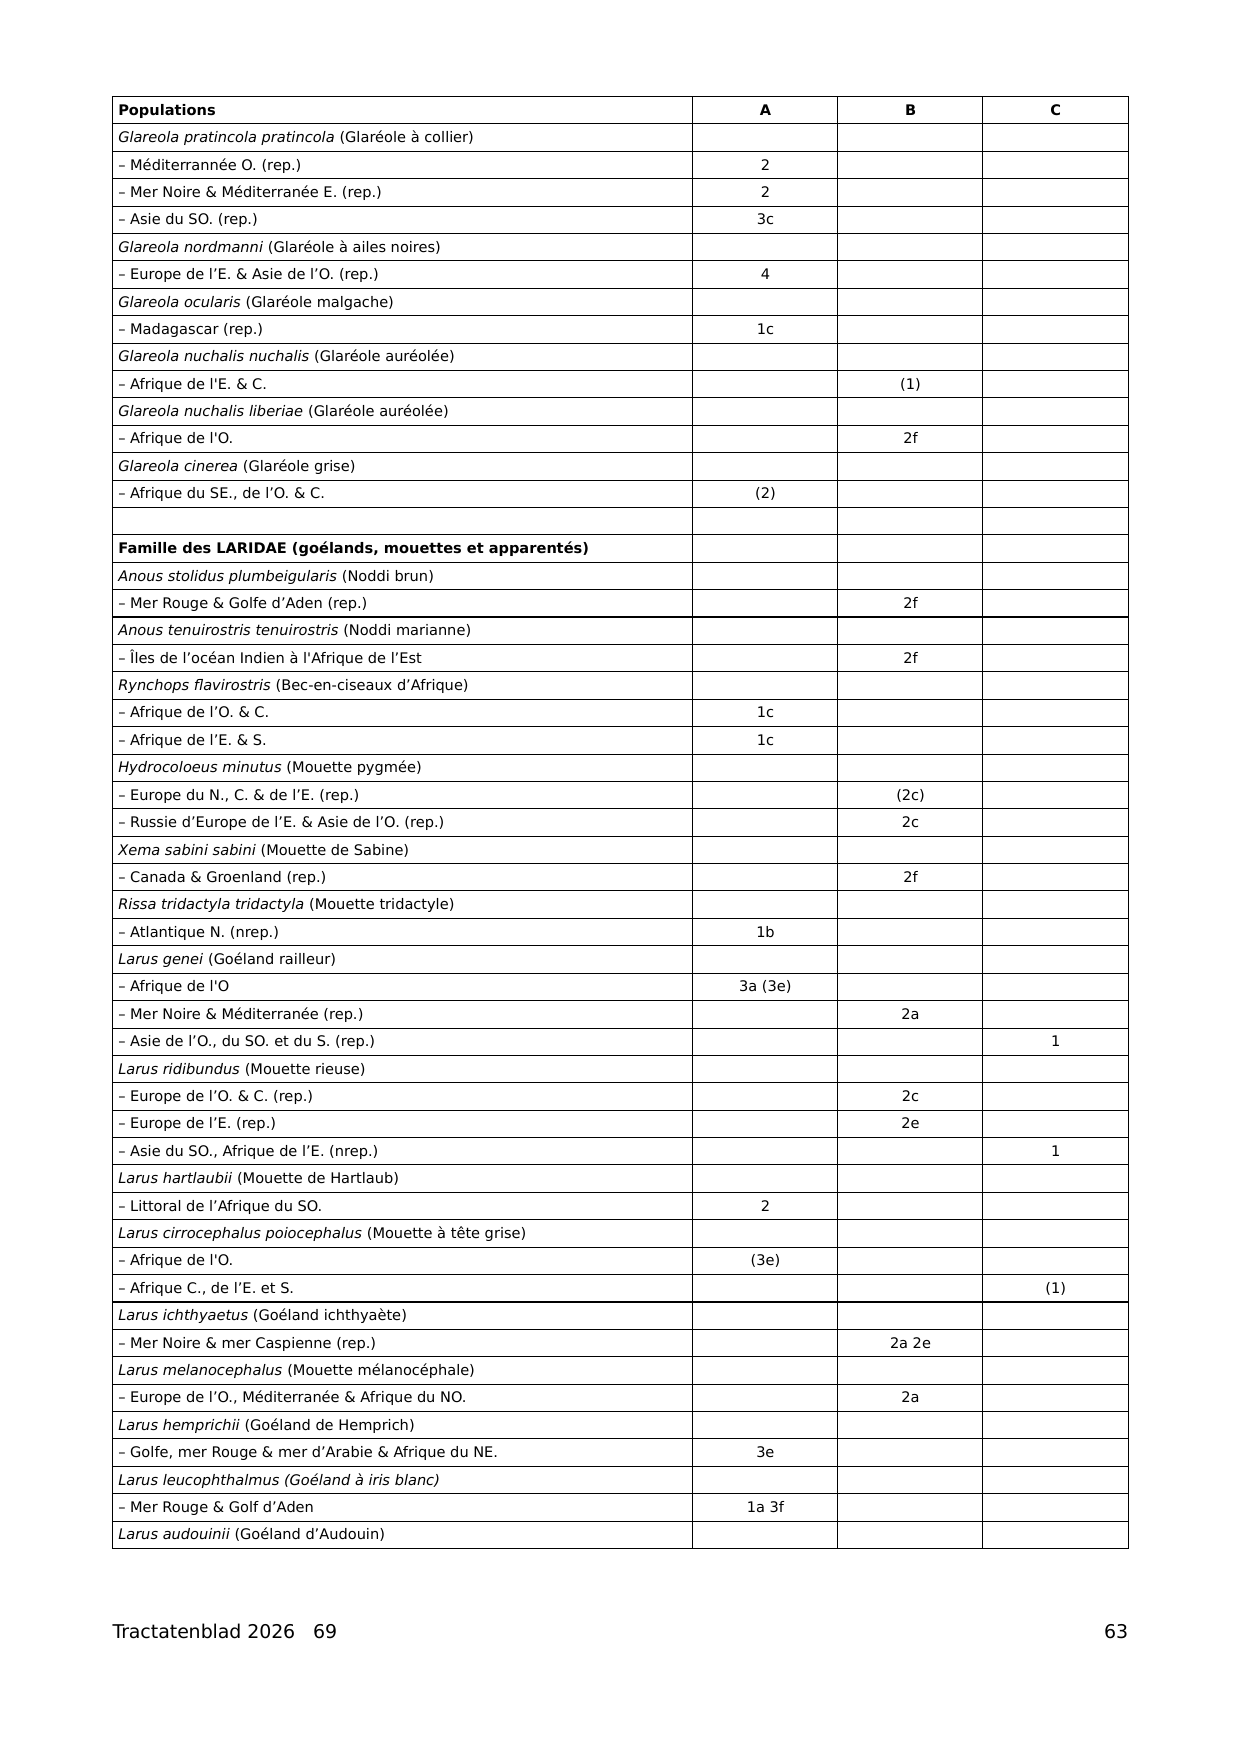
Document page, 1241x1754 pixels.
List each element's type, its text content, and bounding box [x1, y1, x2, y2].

table_cell [838, 1248, 982, 1274]
table_cell [983, 1494, 1128, 1521]
table_cell [693, 618, 837, 644]
table_cell Hydrocoloeus minutus (Mouette pygmée) [113, 755, 692, 781]
table_cell [983, 563, 1128, 589]
table_cell Larus hartlaubii (Mouette de Hartlaub) [113, 1165, 692, 1192]
table_cell [838, 563, 982, 589]
table_cell [838, 1029, 982, 1055]
table_cell Glareola nuchalis liberiae (Glaréole auréolée) [113, 398, 692, 425]
table_cell 2a [838, 1385, 982, 1411]
table_cell – Golfe, mer Rouge & mer d’Arabie & Afrique du NE. [113, 1439, 692, 1466]
table_cell [838, 1303, 982, 1329]
table_cell [838, 289, 982, 315]
table_cell [983, 919, 1128, 945]
table_cell 3c [693, 207, 837, 233]
table_cell [838, 316, 982, 342]
table_cell [838, 398, 982, 425]
table_cell – Asie du SO. (rep.) [113, 207, 692, 233]
table_cell – Mer Noire & Méditerranée E. (rep.) [113, 179, 692, 206]
table_cell – Asie du SO., Afrique de l’E. (nrep.) [113, 1138, 692, 1164]
table_cell 2f [838, 426, 982, 452]
table_cell [838, 1494, 982, 1521]
table_cell [838, 1467, 982, 1493]
table_cell [838, 700, 982, 726]
table_cell Larus ichthyaetus (Goéland ichthyaète) [113, 1303, 692, 1329]
table_cell [693, 1385, 837, 1411]
table_cell – Littoral de l’Afrique du SO. [113, 1193, 692, 1219]
table_cell – Afrique de l'E. & C. [113, 371, 692, 397]
table_cell – Mer Noire & mer Caspienne (rep.) [113, 1330, 692, 1356]
table_cell 2c [838, 1083, 982, 1109]
table_cell [983, 508, 1128, 534]
table_cell [983, 1193, 1128, 1219]
table_cell 2 [693, 1193, 837, 1219]
table_cell [838, 891, 982, 918]
table_cell [693, 755, 837, 781]
table_cell 1a 3f [693, 1494, 837, 1521]
table_cell 2c [838, 809, 982, 836]
table_cell [693, 645, 837, 671]
table_cell (3e) [693, 1248, 837, 1274]
table_cell [693, 508, 837, 534]
table_cell Larus genei (Goéland railleur) [113, 946, 692, 973]
table_cell [693, 891, 837, 918]
table_header A [693, 97, 837, 123]
table_cell [983, 1412, 1128, 1438]
table_cell [983, 207, 1128, 233]
table_cell – Europe de l’E. (rep.) [113, 1111, 692, 1137]
table_cell 2 [693, 152, 837, 178]
table_cell [838, 1165, 982, 1192]
table_cell – Afrique de l'O. [113, 426, 692, 452]
table_cell Larus leucophthalmus (Goéland à iris blanc) [113, 1467, 692, 1493]
table_cell [838, 453, 982, 479]
table_cell [693, 1029, 837, 1055]
table_cell 2 [693, 179, 837, 206]
table_cell – Europe de l’O., Méditerranée & Afrique du NO. [113, 1385, 692, 1411]
table_cell [838, 1522, 982, 1548]
table_cell – Méditerrannée O. (rep.) [113, 152, 692, 178]
table_cell [983, 590, 1128, 616]
table_cell 3a (3e) [693, 974, 837, 1000]
table_cell [838, 152, 982, 178]
table_cell [838, 946, 982, 973]
table_cell [983, 1303, 1128, 1329]
table_cell Anous stolidus plumbeigularis (Noddi brun) [113, 563, 692, 589]
table_cell [983, 946, 1128, 973]
table_cell 2a 2e [838, 1330, 982, 1356]
table_cell [983, 891, 1128, 918]
table_cell [983, 809, 1128, 836]
table_cell [838, 1275, 982, 1301]
table_cell [693, 1220, 837, 1247]
table_cell (2c) [838, 782, 982, 808]
table_cell [693, 1275, 837, 1301]
table_cell Famille des LARIDAE (goélands, mouettes et apparentés) [113, 535, 692, 562]
table_cell – Afrique de l’O. & C. [113, 700, 692, 726]
table_cell [983, 618, 1128, 644]
table_cell [983, 234, 1128, 260]
table_cell [983, 727, 1128, 753]
table_cell [693, 234, 837, 260]
table_cell [838, 179, 982, 206]
table_cell [983, 289, 1128, 315]
table_cell [693, 124, 837, 151]
table_cell Glareola pratincola pratincola (Glaréole à collier) [113, 124, 692, 151]
table_cell [838, 1056, 982, 1082]
table_cell – Madagascar (rep.) [113, 316, 692, 342]
table_cell 2e [838, 1111, 982, 1137]
table_cell 1 [983, 1138, 1128, 1164]
table_cell – Îles de l’océan Indien à l'Afrique de l’Est [113, 645, 692, 671]
table_cell – Afrique de l’E. & S. [113, 727, 692, 753]
table_header B [838, 97, 982, 123]
table_cell [693, 563, 837, 589]
table_cell [693, 809, 837, 836]
table_cell [838, 919, 982, 945]
table_cell [983, 481, 1128, 507]
table_cell [983, 179, 1128, 206]
table_cell [693, 1056, 837, 1082]
table_cell [693, 672, 837, 699]
table_cell [983, 453, 1128, 479]
table_cell [693, 535, 837, 562]
table_cell 1c [693, 700, 837, 726]
table_cell [113, 508, 692, 534]
table_cell Larus hemprichii (Goéland de Hemprich) [113, 1412, 692, 1438]
table_cell 2f [838, 864, 982, 890]
table_cell [983, 1001, 1128, 1027]
table_cell [983, 645, 1128, 671]
table_cell [693, 1357, 837, 1383]
table_cell Rynchops flavirostris (Bec-en-ciseaux d’Afrique) [113, 672, 692, 699]
table_cell Larus melanocephalus (Mouette mélanocéphale) [113, 1357, 692, 1383]
table_cell [838, 1357, 982, 1383]
table_cell [983, 1111, 1128, 1137]
table_cell [983, 261, 1128, 288]
table_cell [693, 782, 837, 808]
table_cell [983, 755, 1128, 781]
table_cell [983, 1083, 1128, 1109]
table_cell [838, 124, 982, 151]
table_cell 3e [693, 1439, 837, 1466]
table_cell – Mer Rouge & Golfe d’Aden (rep.) [113, 590, 692, 616]
table_cell [983, 837, 1128, 863]
table_cell [693, 1303, 837, 1329]
table_cell – Asie de l’O., du SO. et du S. (rep.) [113, 1029, 692, 1055]
table_cell 1 [983, 1029, 1128, 1055]
table_cell [838, 234, 982, 260]
table_cell [983, 782, 1128, 808]
table_cell Glareola cinerea (Glaréole grise) [113, 453, 692, 479]
table_cell [693, 1467, 837, 1493]
table_cell [838, 1220, 982, 1247]
table_cell [838, 974, 982, 1000]
table_cell [983, 1522, 1128, 1548]
table_cell [838, 481, 982, 507]
table_cell – Afrique de l'O [113, 974, 692, 1000]
table_cell [983, 535, 1128, 562]
table_cell – Europe du N., C. & de l’E. (rep.) [113, 782, 692, 808]
table_cell – Russie d’Europe de l’E. & Asie de l’O. (rep.) [113, 809, 692, 836]
table_cell Larus ridibundus (Mouette rieuse) [113, 1056, 692, 1082]
table_cell [838, 672, 982, 699]
table_cell [838, 344, 982, 370]
table_cell 1b [693, 919, 837, 945]
table_cell (1) [838, 371, 982, 397]
table_cell [983, 152, 1128, 178]
table_cell Rissa tridactyla tridactyla (Mouette tridactyle) [113, 891, 692, 918]
table_cell [838, 1412, 982, 1438]
table_cell [693, 344, 837, 370]
table_cell [693, 1111, 837, 1137]
table_cell Larus cirrocephalus poiocephalus (Mouette à tête grise) [113, 1220, 692, 1247]
table_cell – Mer Rouge & Golf d’Aden [113, 1494, 692, 1521]
table_cell [983, 1165, 1128, 1192]
table_cell [983, 426, 1128, 452]
table_cell Glareola nordmanni (Glaréole à ailes noires) [113, 234, 692, 260]
table_cell [693, 1083, 837, 1109]
table_cell 1c [693, 316, 837, 342]
table_cell [838, 535, 982, 562]
table_cell (2) [693, 481, 837, 507]
table_cell [838, 1193, 982, 1219]
table_cell 2a [838, 1001, 982, 1027]
table_cell [983, 1357, 1128, 1383]
table_cell [838, 727, 982, 753]
table_cell – Afrique du SE., de l’O. & C. [113, 481, 692, 507]
table_cell – Canada & Groenland (rep.) [113, 864, 692, 890]
table_cell 4 [693, 261, 837, 288]
table_cell 2f [838, 645, 982, 671]
table_cell (1) [983, 1275, 1128, 1301]
table_cell Glareola nuchalis nuchalis (Glaréole auréolée) [113, 344, 692, 370]
table_cell [693, 398, 837, 425]
table_cell [983, 371, 1128, 397]
table_cell [693, 1412, 837, 1438]
table_cell [983, 672, 1128, 699]
table_cell [693, 1330, 837, 1356]
table_cell Xema sabini sabini (Mouette de Sabine) [113, 837, 692, 863]
table_cell [983, 1385, 1128, 1411]
table_cell [983, 700, 1128, 726]
table_cell – Europe de l’O. & C. (rep.) [113, 1083, 692, 1109]
table_cell [693, 289, 837, 315]
table_cell [693, 1165, 837, 1192]
table_cell [983, 1056, 1128, 1082]
table_cell [693, 1138, 837, 1164]
table_cell [838, 837, 982, 863]
table_cell [983, 1248, 1128, 1274]
table_cell [983, 316, 1128, 342]
table_cell [693, 590, 837, 616]
table_cell [983, 1330, 1128, 1356]
table_cell [693, 1001, 837, 1027]
table_cell [983, 1439, 1128, 1466]
table_cell Glareola ocularis (Glaréole malgache) [113, 289, 692, 315]
table_cell Anous tenuirostris tenuirostris (Noddi marianne) [113, 618, 692, 644]
table_cell [838, 508, 982, 534]
table_cell [983, 398, 1128, 425]
table_cell [693, 453, 837, 479]
table_header Populations [113, 97, 692, 123]
table_cell [693, 1522, 837, 1548]
table_cell [838, 207, 982, 233]
table_cell – Europe de l’E. & Asie de l’O. (rep.) [113, 261, 692, 288]
table_cell [693, 426, 837, 452]
table_cell [838, 261, 982, 288]
table_cell [693, 371, 837, 397]
table_cell [983, 1467, 1128, 1493]
table_cell [838, 1138, 982, 1164]
table_cell [983, 124, 1128, 151]
table_cell [838, 755, 982, 781]
table_cell [693, 837, 837, 863]
table_header C [983, 97, 1128, 123]
table_cell [693, 946, 837, 973]
table_cell – Afrique C., de l’E. et S. [113, 1275, 692, 1301]
table_cell [838, 1439, 982, 1466]
table_cell [983, 974, 1128, 1000]
table_cell [983, 864, 1128, 890]
table_cell [838, 618, 982, 644]
table_cell [983, 1220, 1128, 1247]
table_cell [693, 864, 837, 890]
table_cell 1c [693, 727, 837, 753]
table_cell – Atlantique N. (nrep.) [113, 919, 692, 945]
table_cell 2f [838, 590, 982, 616]
table_cell – Mer Noire & Méditerranée (rep.) [113, 1001, 692, 1027]
table_cell [983, 344, 1128, 370]
table_cell – Afrique de l'O. [113, 1248, 692, 1274]
table_cell Larus audouinii (Goéland d’Audouin) [113, 1522, 692, 1548]
